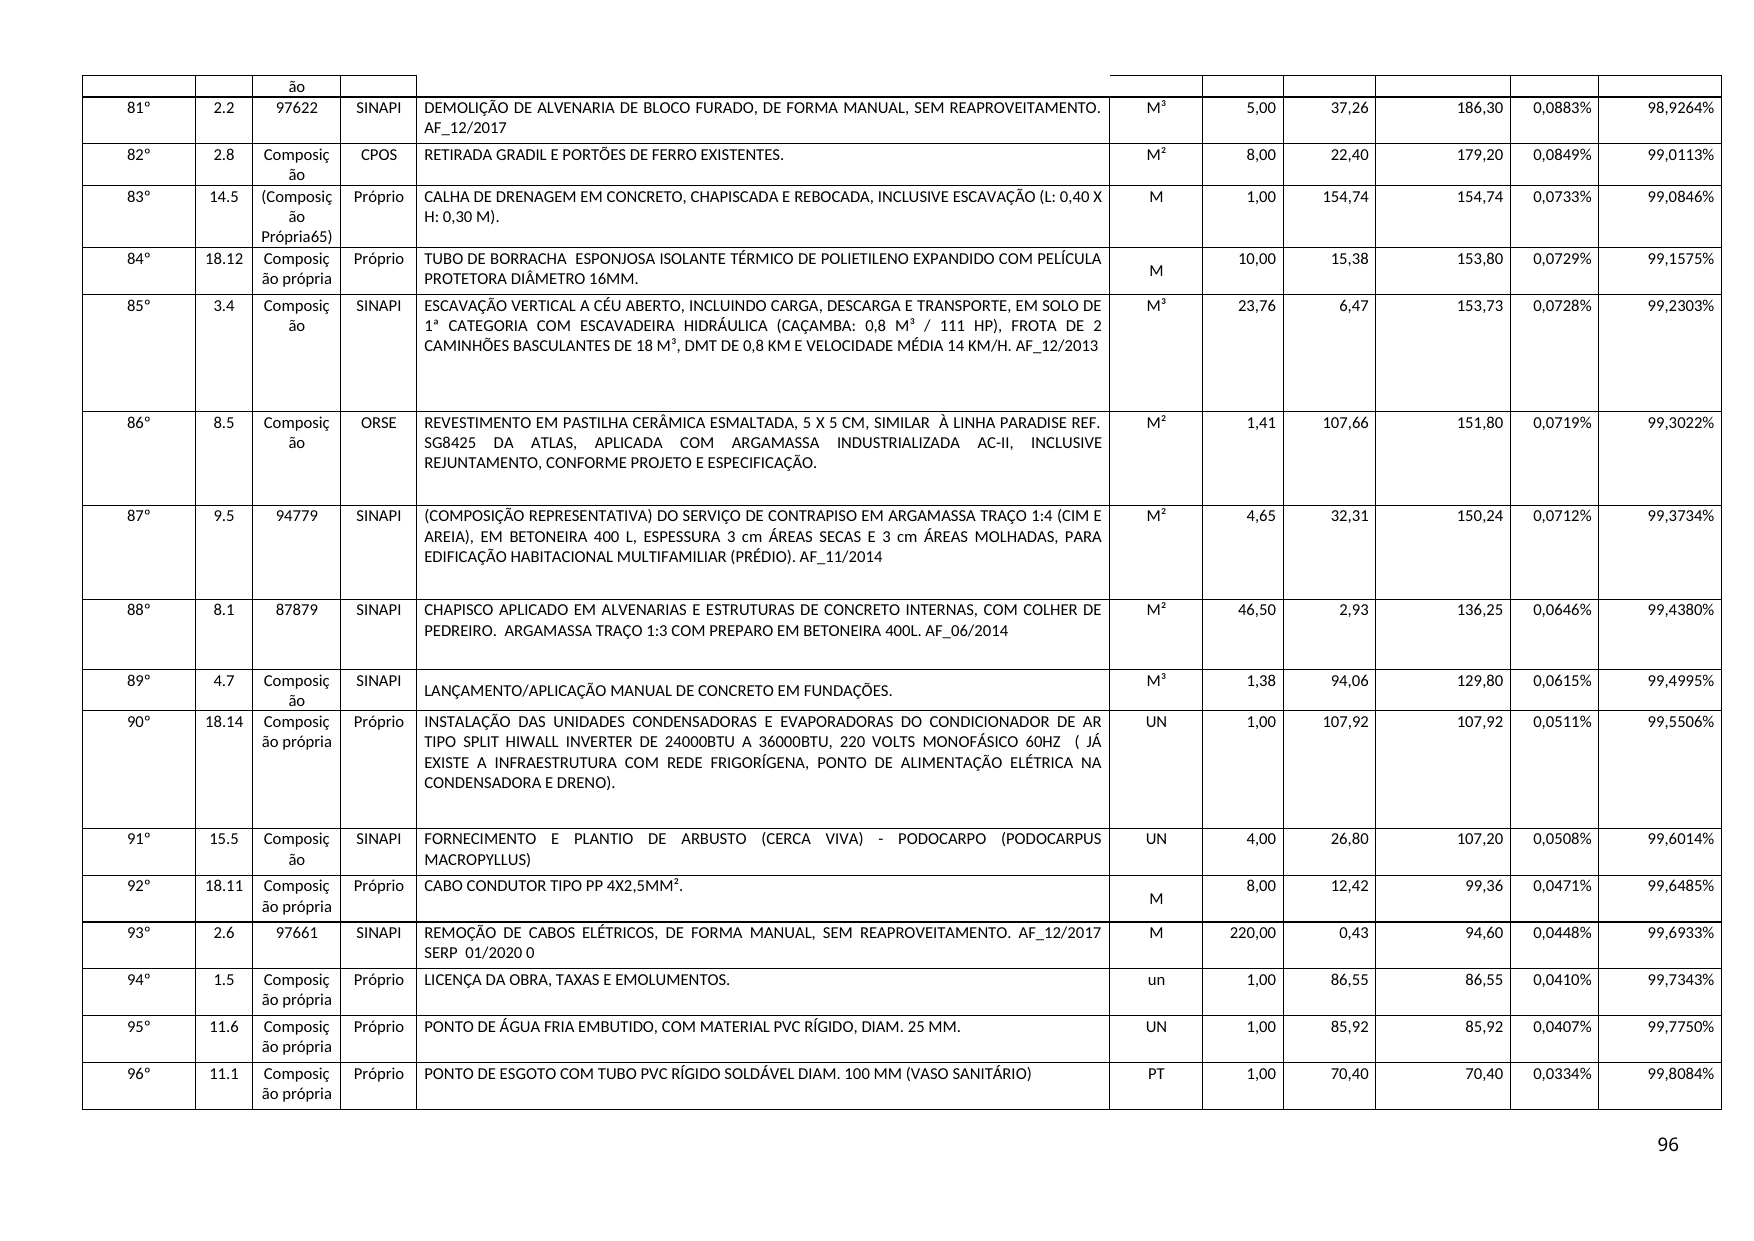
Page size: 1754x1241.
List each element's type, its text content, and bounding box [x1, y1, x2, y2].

table_cell 5,00 [1203, 98, 1283, 143]
table_cell [1376, 76, 1510, 96]
table_cell 1,38 [1203, 670, 1283, 710]
table_cell Próprio [341, 1063, 416, 1109]
table_cell 99,7343% [1599, 969, 1721, 1015]
table_cell Composição própria [253, 1063, 340, 1109]
table_cell Composição [253, 412, 340, 505]
table_cell 46,50 [1203, 600, 1283, 669]
table_cell Composição própria [253, 711, 340, 828]
table_cell un [1110, 969, 1202, 1015]
table_cell 0,0733% [1511, 186, 1598, 247]
table_cell 0,0728% [1511, 295, 1598, 411]
table_cell 86,55 [1284, 969, 1375, 1015]
table_cell 107,92 [1376, 711, 1510, 828]
table_cell (COMPOSIÇÃO REPRESENTATIVA) DO SERVIÇO DE CONTRAPISO EM ARGAMASSA TRAÇO 1:4 (CIM E AREIA), EM BETONEIRA 400 L, ESPESSURA 3 cm ÁREAS SECAS E 3 cm ÁREAS MOLHADAS, PARA EDIFICAÇÃO HABITACIONAL MULTIFAMILIAR (PRÉDIO). AF_11/2014 [417, 506, 1109, 598]
table_cell 14.5 [196, 186, 252, 247]
table_cell 9.5 [196, 506, 252, 598]
table_cell 4,00 [1203, 829, 1283, 874]
table_cell 8.5 [196, 412, 252, 505]
table_cell 94779 [253, 506, 340, 598]
table_cell 186,30 [1376, 98, 1510, 143]
table_cell 8,00 [1203, 876, 1283, 921]
table_cell 87º [83, 506, 195, 598]
table_cell 2.8 [196, 144, 252, 185]
table_cell [1284, 76, 1375, 96]
table_cell 0,0471% [1511, 876, 1598, 921]
table_cell 96º [83, 1063, 195, 1109]
table_cell (Composição Própria65) [253, 186, 340, 247]
table_cell Próprio [341, 876, 416, 921]
table_cell 99,6485% [1599, 876, 1721, 921]
table_cell M² [1110, 600, 1202, 669]
table_cell 4.7 [196, 670, 252, 710]
table_cell 86,55 [1376, 969, 1510, 1015]
table_cell 0,0410% [1511, 969, 1598, 1015]
table_cell ORSE [341, 412, 416, 505]
table_cell 220,00 [1203, 923, 1283, 968]
table_cell 1.5 [196, 969, 252, 1015]
table_cell 98,9264% [1599, 98, 1721, 143]
table_cell 94,06 [1284, 670, 1375, 710]
table_cell 2,93 [1284, 600, 1375, 669]
table_cell 85,92 [1376, 1016, 1510, 1062]
table_cell Composição própria [253, 876, 340, 921]
table_cell Composição [253, 829, 340, 874]
table_cell 99,3734% [1599, 506, 1721, 598]
table_cell 0,0511% [1511, 711, 1598, 828]
table_cell CHAPISCO APLICADO EM ALVENARIAS E ESTRUTURAS DE CONCRETO INTERNAS, COM COLHER DE PEDREIRO. ARGAMASSA TRAÇO 1:3 COM PREPARO EM BETONEIRA 400L. AF_06/2014 [417, 600, 1109, 669]
table_cell 4,65 [1203, 506, 1283, 598]
table_cell 0,0508% [1511, 829, 1598, 874]
table_cell UN [1110, 711, 1202, 828]
table_cell TUBO DE BORRACHA ESPONJOSA ISOLANTE TÉRMICO DE POLIETILENO EXPANDIDO COM PELÍCULA PROTETORA DIÂMETRO 16MM. [417, 248, 1109, 294]
table_cell PONTO DE ESGOTO COM TUBO PVC RÍGIDO SOLDÁVEL DIAM. 100 MM (VASO SANITÁRIO) [417, 1063, 1109, 1109]
table_cell SINAPI [341, 506, 416, 598]
table_cell 0,0407% [1511, 1016, 1598, 1062]
table_cell 15.5 [196, 829, 252, 874]
table_cell 97661 [253, 923, 340, 968]
table_cell 0,0448% [1511, 923, 1598, 968]
table_cell 0,0646% [1511, 600, 1598, 669]
table_cell RETIRADA GRADIL E PORTÕES DE FERRO EXISTENTES. [417, 144, 1109, 185]
table_cell [83, 76, 195, 96]
table_cell SINAPI [341, 829, 416, 874]
table_cell 107,92 [1284, 711, 1375, 828]
table_cell 18.11 [196, 876, 252, 921]
table_cell 91º [83, 829, 195, 874]
table_cell CALHA DE DRENAGEM EM CONCRETO, CHAPISCADA E REBOCADA, INCLUSIVE ESCAVAÇÃO (L: 0,40 X H: 0,30 M). [417, 186, 1109, 247]
table_cell M³ [1110, 670, 1202, 710]
table_cell [341, 76, 416, 96]
table_cell 99,3022% [1599, 412, 1721, 505]
table_cell Composição própria [253, 248, 340, 294]
table_cell [1599, 76, 1721, 96]
table_cell 84º [83, 248, 195, 294]
table_cell 89º [83, 670, 195, 710]
table_cell ão [253, 76, 340, 96]
table_cell DEMOLIÇÃO DE ALVENARIA DE BLOCO FURADO, DE FORMA MANUAL, SEM REAPROVEITAMENTO. AF_12/2017 [417, 98, 1109, 143]
table_cell 0,43 [1284, 923, 1375, 968]
table_cell 99,6014% [1599, 829, 1721, 874]
table_cell 18.12 [196, 248, 252, 294]
table_cell 90º [83, 711, 195, 828]
table_cell 154,74 [1284, 186, 1375, 247]
table_cell 95º [83, 1016, 195, 1062]
table_cell Próprio [341, 1016, 416, 1062]
table_cell REMOÇÃO DE CABOS ELÉTRICOS, DE FORMA MANUAL, SEM REAPROVEITAMENTO. AF_12/2017 SERP 01/2020 0 [417, 923, 1109, 968]
table_cell Composição [253, 295, 340, 411]
table_cell SINAPI [341, 600, 416, 669]
table_cell 99,4995% [1599, 670, 1721, 710]
table_cell 99,0113% [1599, 144, 1721, 185]
table_cell 81º [83, 98, 195, 143]
table_cell [417, 75, 1110, 96]
table_cell 0,0719% [1511, 412, 1598, 505]
table_cell 83º [83, 186, 195, 247]
table_cell Próprio [341, 969, 416, 1015]
table_cell FORNECIMENTO E PLANTIO DE ARBUSTO (CERCA VIVA) - PODOCARPO (PODOCARPUS MACROPYLLUS) [417, 829, 1109, 874]
table_cell 99,36 [1376, 876, 1510, 921]
table_cell [1110, 76, 1202, 96]
table_cell 2.6 [196, 923, 252, 968]
table_cell 37,26 [1284, 98, 1375, 143]
table_cell 0,0883% [1511, 98, 1598, 143]
table_cell M² [1110, 412, 1202, 505]
table_cell 10,00 [1203, 248, 1283, 294]
table_cell 99,6933% [1599, 923, 1721, 968]
table_cell SINAPI [341, 295, 416, 411]
table_cell [1203, 76, 1283, 96]
table_cell 97622 [253, 98, 340, 143]
table_cell PONTO DE ÁGUA FRIA EMBUTIDO, COM MATERIAL PVC RÍGIDO, DIAM. 25 MM. [417, 1016, 1109, 1062]
table_cell 107,20 [1376, 829, 1510, 874]
table_cell 8.1 [196, 600, 252, 669]
table_cell M [1110, 248, 1202, 294]
table_cell 11.1 [196, 1063, 252, 1109]
table_cell 32,31 [1284, 506, 1375, 598]
table_cell 94º [83, 969, 195, 1015]
table_cell 12,42 [1284, 876, 1375, 921]
table_cell LANÇAMENTO/APLICAÇÃO MANUAL DE CONCRETO EM FUNDAÇÕES. [417, 670, 1109, 710]
table_cell 99,1575% [1599, 248, 1721, 294]
table_cell 70,40 [1284, 1063, 1375, 1109]
table_cell ESCAVAÇÃO VERTICAL A CÉU ABERTO, INCLUINDO CARGA, DESCARGA E TRANSPORTE, EM SOLO DE 1ª CATEGORIA COM ESCAVADEIRA HIDRÁULICA (CAÇAMBA: 0,8 M³ / 111 HP), FROTA DE 2 CAMINHÕES BASCULANTES DE 18 M³, DMT DE 0,8 KM E VELOCIDADE MÉDIA 14 KM/H. AF_12/2013 [417, 295, 1109, 411]
table_cell 1,00 [1203, 711, 1283, 828]
table_cell 93º [83, 923, 195, 968]
table_cell 99,4380% [1599, 600, 1721, 669]
table_cell 15,38 [1284, 248, 1375, 294]
table_cell 6,47 [1284, 295, 1375, 411]
table_cell 82º [83, 144, 195, 185]
table_cell Composição [253, 670, 340, 710]
table_cell Composição própria [253, 969, 340, 1015]
table_cell 3.4 [196, 295, 252, 411]
table_cell 153,80 [1376, 248, 1510, 294]
table_cell M [1110, 923, 1202, 968]
table_cell M² [1110, 506, 1202, 598]
table_cell Composição [253, 144, 340, 185]
table_cell 70,40 [1376, 1063, 1510, 1109]
table_cell 2.2 [196, 98, 252, 143]
table_cell 1,41 [1203, 412, 1283, 505]
table_cell 0,0712% [1511, 506, 1598, 598]
table_cell 179,20 [1376, 144, 1510, 185]
table_cell 154,74 [1376, 186, 1510, 247]
table_cell 94,60 [1376, 923, 1510, 968]
table_cell M [1110, 186, 1202, 247]
table_cell 1,00 [1203, 969, 1283, 1015]
table_cell 87879 [253, 600, 340, 669]
table_cell 86º [83, 412, 195, 505]
table_cell 99,0846% [1599, 186, 1721, 247]
table_cell 0,0615% [1511, 670, 1598, 710]
table_cell M² [1110, 144, 1202, 185]
table_cell 136,25 [1376, 600, 1510, 669]
table_cell 1,00 [1203, 186, 1283, 247]
table_cell INSTALAÇÃO DAS UNIDADES CONDENSADORAS E EVAPORADORAS DO CONDICIONADOR DE AR TIPO SPLIT HIWALL INVERTER DE 24000BTU A 36000BTU, 220 VOLTS MONOFÁSICO 60HZ ( JÁ EXISTE A INFRAESTRUTURA COM REDE FRIGORÍGENA, PONTO DE ALIMENTAÇÃO ELÉTRICA NA CONDENSADORA E DRENO). [417, 711, 1109, 828]
table_cell 0,0729% [1511, 248, 1598, 294]
table_cell 22,40 [1284, 144, 1375, 185]
table_cell Composição própria [253, 1016, 340, 1062]
table_cell Próprio [341, 248, 416, 294]
table_cell 88º [83, 600, 195, 669]
table_cell 85,92 [1284, 1016, 1375, 1062]
table_cell M [1110, 876, 1202, 921]
table_cell 85º [83, 295, 195, 411]
table_cell Próprio [341, 711, 416, 828]
table_cell 99,5506% [1599, 711, 1721, 828]
table_cell 151,80 [1376, 412, 1510, 505]
table_cell 150,24 [1376, 506, 1510, 598]
table_cell 99,8084% [1599, 1063, 1721, 1109]
table_cell 11.6 [196, 1016, 252, 1062]
table_cell LICENÇA DA OBRA, TAXAS E EMOLUMENTOS. [417, 969, 1109, 1015]
table_cell [1511, 76, 1598, 96]
table_cell 129,80 [1376, 670, 1510, 710]
table_cell SINAPI [341, 923, 416, 968]
table_cell 1,00 [1203, 1063, 1283, 1109]
table_cell CABO CONDUTOR TIPO PP 4X2,5MM². [417, 876, 1109, 921]
table_cell [196, 76, 252, 96]
table_cell 99,7750% [1599, 1016, 1721, 1062]
table_cell 23,76 [1203, 295, 1283, 411]
table_cell Próprio [341, 186, 416, 247]
table_cell PT [1110, 1063, 1202, 1109]
table_cell 153,73 [1376, 295, 1510, 411]
table_cell SINAPI [341, 98, 416, 143]
table_cell 0,0849% [1511, 144, 1598, 185]
table_cell 1,00 [1203, 1016, 1283, 1062]
table_cell 92º [83, 876, 195, 921]
table_cell 107,66 [1284, 412, 1375, 505]
table_cell 8,00 [1203, 144, 1283, 185]
table_cell 18.14 [196, 711, 252, 828]
table_cell REVESTIMENTO EM PASTILHA CERÂMICA ESMALTADA, 5 X 5 CM, SIMILAR À LINHA PARADISE REF. SG8425 DA ATLAS, APLICADA COM ARGAMASSA INDUSTRIALIZADA AC-II, INCLUSIVE REJUNTAMENTO, CONFORME PROJETO E ESPECIFICAÇÃO. [417, 412, 1109, 505]
table_cell 99,2303% [1599, 295, 1721, 411]
table_cell M³ [1110, 98, 1202, 143]
table_cell CPOS [341, 144, 416, 185]
table_cell 0,0334% [1511, 1063, 1598, 1109]
table_cell UN [1110, 829, 1202, 874]
table_cell UN [1110, 1016, 1202, 1062]
table_cell 26,80 [1284, 829, 1375, 874]
table_cell M³ [1110, 295, 1202, 411]
table_cell SINAPI [341, 670, 416, 710]
